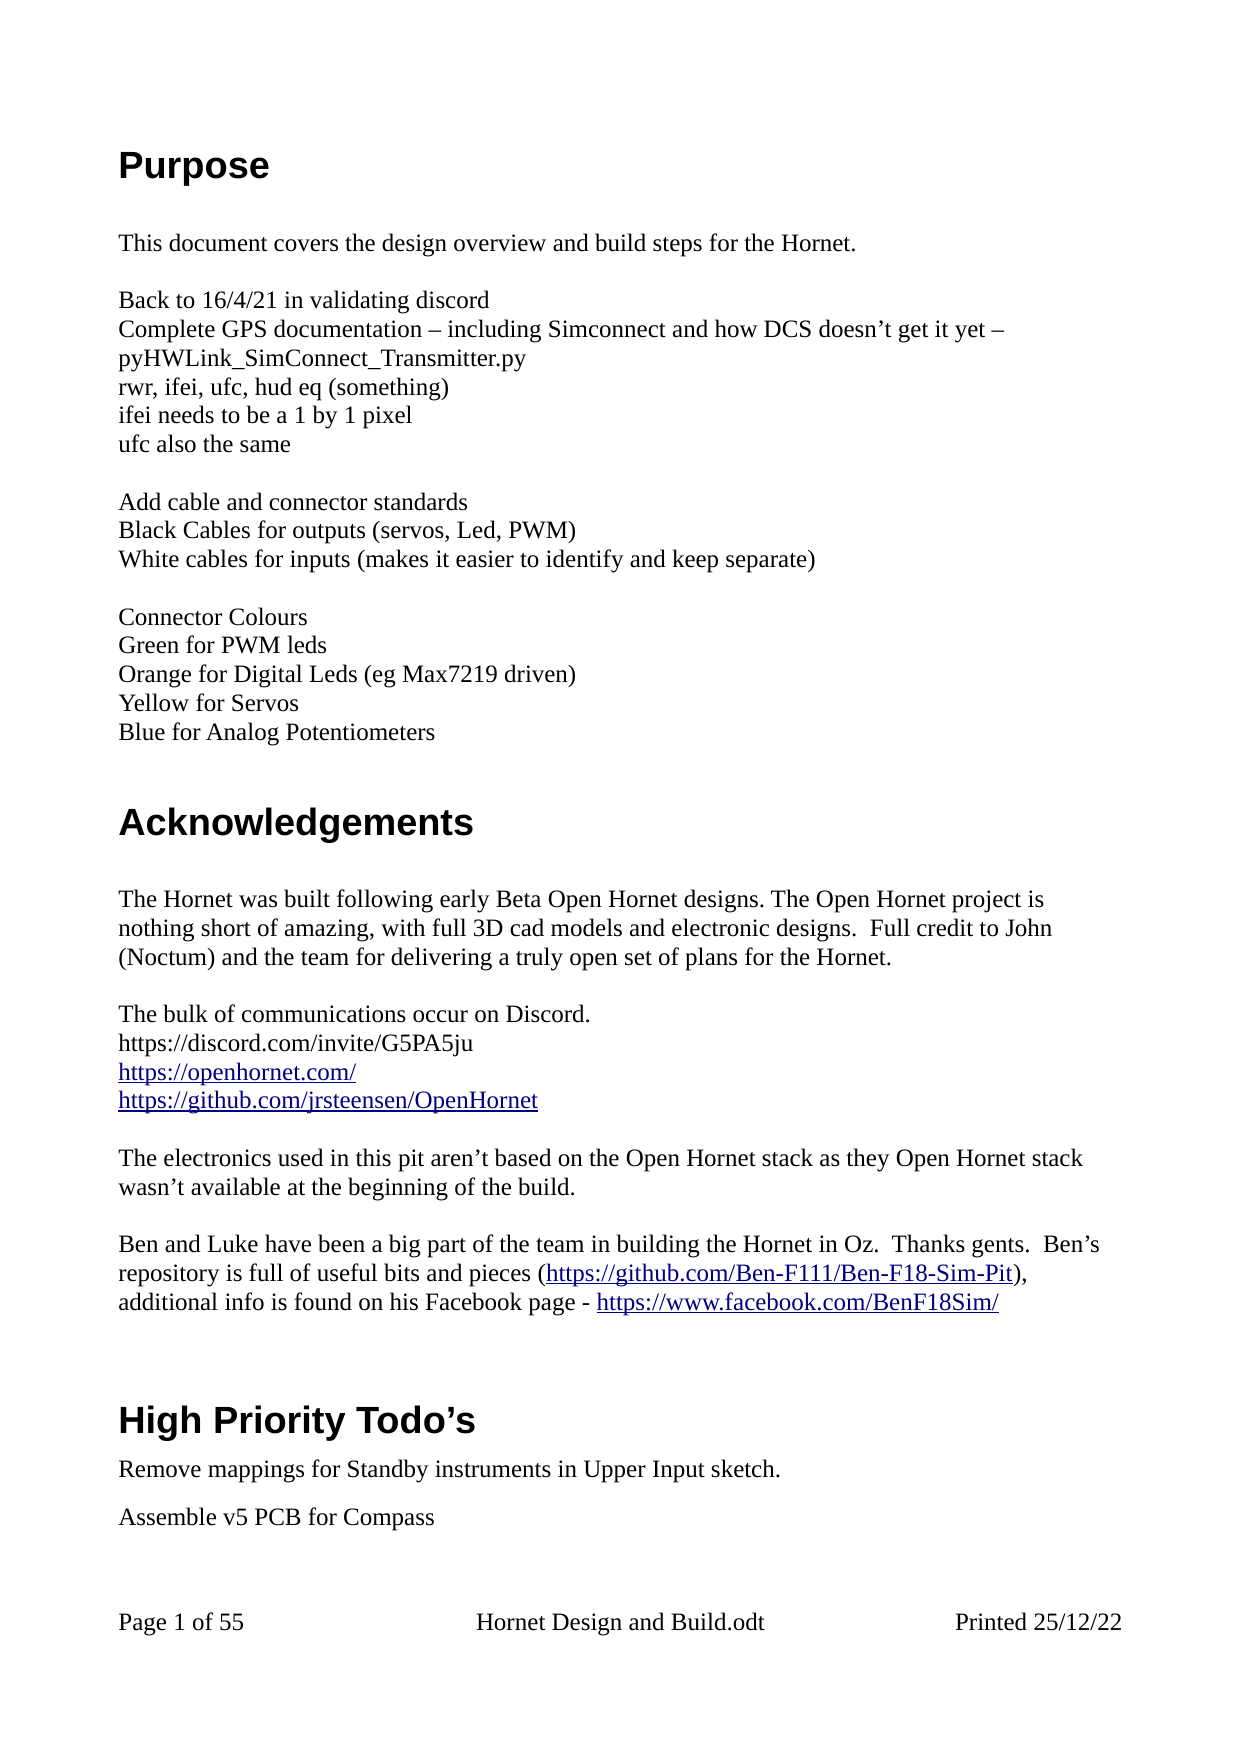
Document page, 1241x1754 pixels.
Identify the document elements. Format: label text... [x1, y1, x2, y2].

text ufc also the same [118, 429, 1122, 458]
text The Hornet was built following early Beta Open Hornet designs. The Open Hornet project is nothing short of amazing, with full 3D cad models and electronic designs. Full credit to John (Noctum) and the team for delivering a truly open set of plans for the Hornet. [118, 884, 1122, 970]
text Assemble v5 PCB for Compass [118, 1502, 1122, 1530]
text Complete GPS documentation – including Simconnect and how DCS doesn’t get it yet – pyHWLink_SimConnect_Transmitter.py [118, 314, 1122, 372]
text Orange for Digital Leds (eg Max7219 driven) [118, 659, 1122, 688]
subtitle High Priority Todo’s [118, 1398, 1122, 1442]
text Ben and Luke have been a big part of the team in building the Hornet in Oz. Thanks gents. Ben’s repository is full of useful bits and pieces (https://github.com/Ben-F111/Ben-F18-Sim-Pit), additional info is found on his Facebook page - https://www.facebook.com/BenF18Sim/ [118, 1229, 1122, 1315]
text Green for PWM leds [118, 631, 1122, 659]
text Black Cables for outputs (servos, Led, PWM) [118, 516, 1122, 544]
text Blue for Analog Potentiometers [118, 717, 1122, 746]
text Yellow for Servos [118, 688, 1122, 717]
text White cables for inputs (makes it easier to identify and keep separate) [118, 544, 1122, 573]
text Back to 16/4/21 in validating discord [118, 286, 1122, 314]
text Connector Colours [118, 602, 1122, 631]
text Remove mappings for Standby instruments in Upper Input sketch. [118, 1454, 1122, 1483]
text The bulk of communications occur on Discord. [118, 999, 1122, 1028]
text ifei needs to be a 1 by 1 pixel [118, 401, 1122, 429]
text rwr, ifei, ufc, hud eq (something) [118, 372, 1122, 401]
text https://openhornet.com/ [118, 1057, 1122, 1085]
text https://github.com/jrsteensen/OpenHornet [118, 1085, 1122, 1114]
text This document covers the design overview and build steps for the Hornet. [118, 228, 1122, 257]
subtitle Purpose [118, 143, 1122, 187]
subtitle Acknowledgements [118, 799, 1122, 843]
text The electronics used in this pit aren’t based on the Open Hornet stack as they Open Hornet stack wasn’t available at the beginning of the build. [118, 1143, 1122, 1200]
text https://discord.com/invite/G5PA5ju [118, 1028, 1122, 1057]
text Add cable and connector standards [118, 487, 1122, 516]
